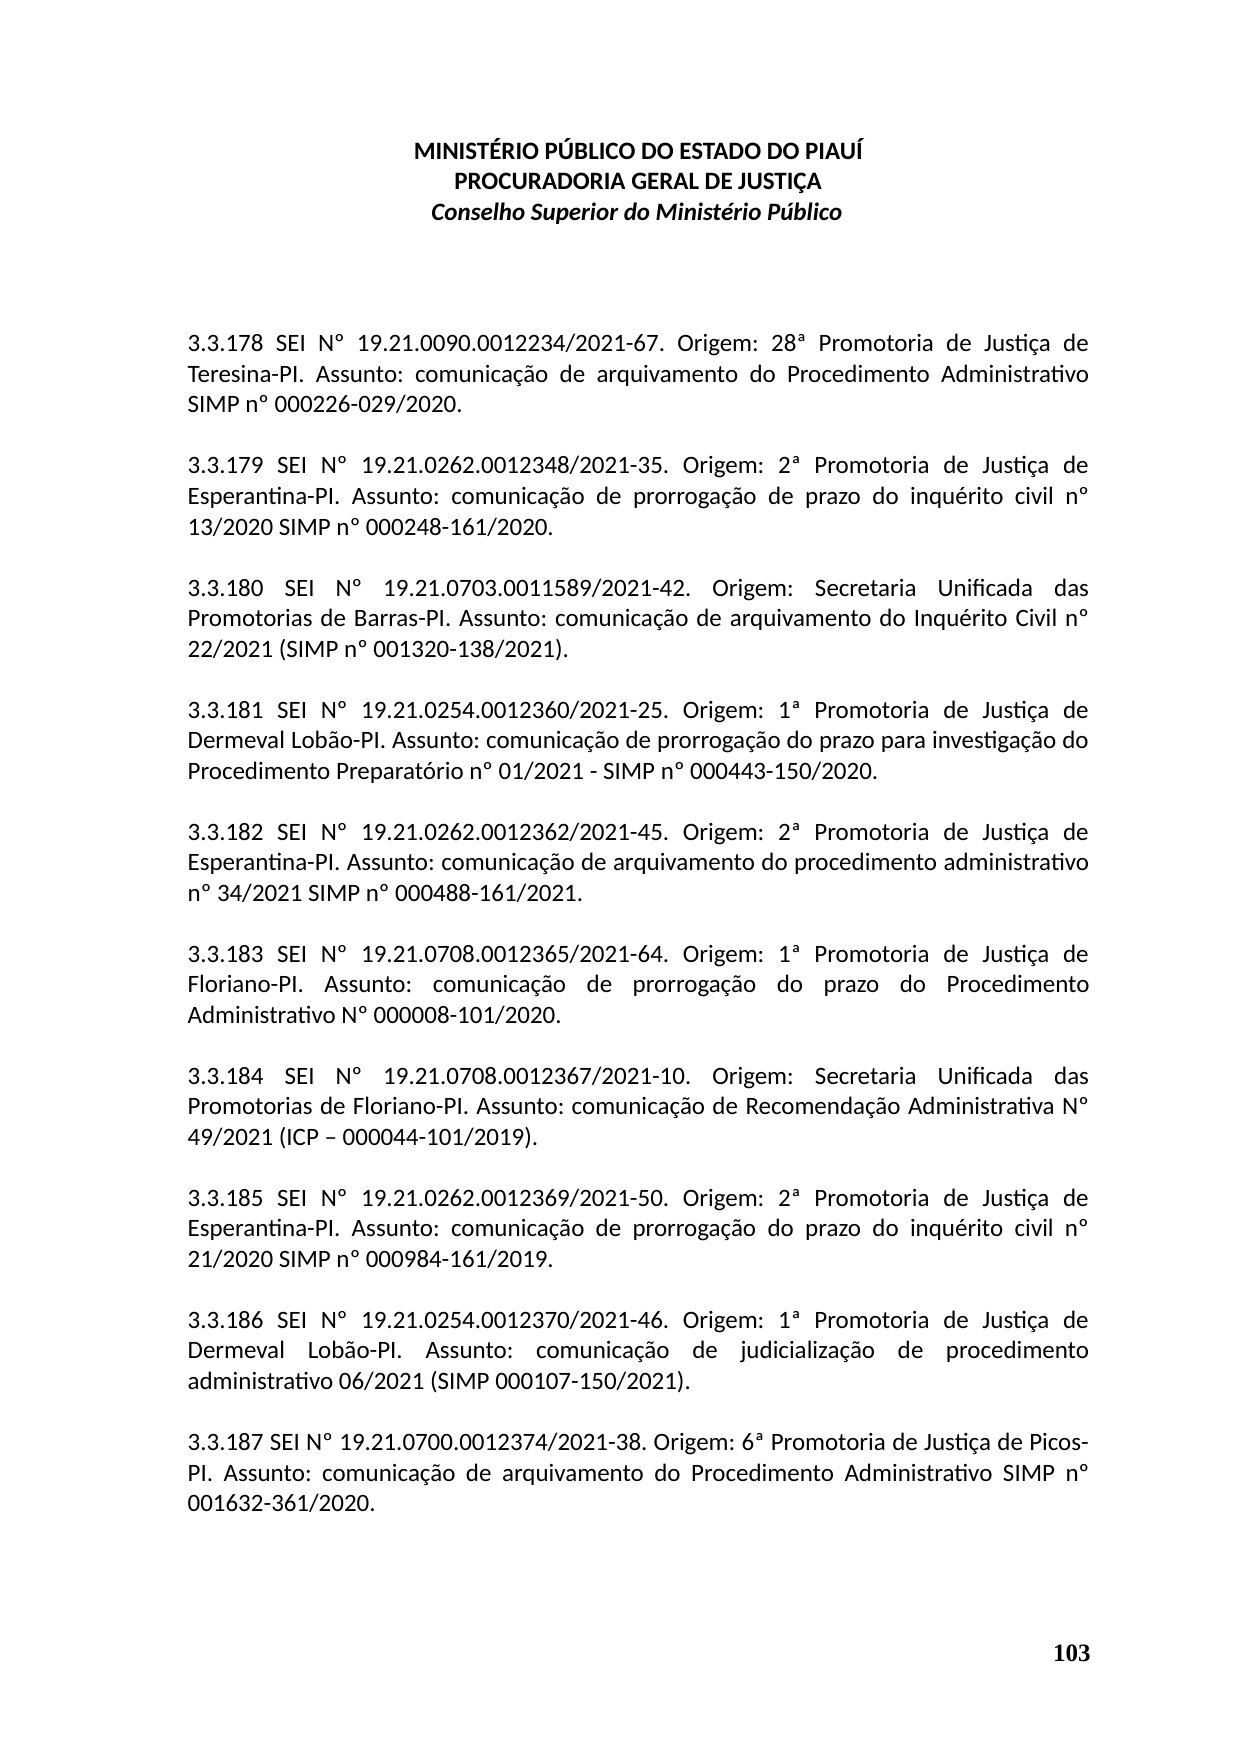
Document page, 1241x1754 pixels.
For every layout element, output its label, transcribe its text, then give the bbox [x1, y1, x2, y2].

text 3.3.187 SEI Nº 19.21.0700.0012374/2021-38. Origem: 6ª Promotoria de Justiça de Picos-PI. Assunto: comunicação de arquivamento do Procedimento Administrativo SIMP nº 001632-361/2020. [187, 1426, 1090, 1518]
text 3.3.183 SEI Nº 19.21.0708.0012365/2021-64. Origem: 1ª Promotoria de Justiça de Floriano-PI. Assunto: comunicação de prorrogação do prazo do Procedimento Administrativo Nº 000008-101/2020. [187, 938, 1090, 1029]
text 3.3.178 SEI Nº 19.21.0090.0012234/2021-67. Origem: 28ª Promotoria de Justiça de Teresina-PI. Assunto: comunicação de arquivamento do Procedimento Administrativo SIMP nº 000226-029/2020. [187, 327, 1090, 419]
text 3.3.179 SEI Nº 19.21.0262.0012348/2021-35. Origem: 2ª Promotoria de Justiça de Esperantina-PI. Assunto: comunicação de prorrogação de prazo do inquérito civil nº 13/2020 SIMP nº 000248-161/2020. [187, 449, 1090, 541]
text 3.3.182 SEI Nº 19.21.0262.0012362/2021-45. Origem: 2ª Promotoria de Justiça de Esperantina-PI. Assunto: comunicação de arquivamento do procedimento administrativo nº 34/2021 SIMP nº 000488-161/2021. [187, 816, 1090, 907]
text 3.3.185 SEI Nº 19.21.0262.0012369/2021-50. Origem: 2ª Promotoria de Justiça de Esperantina-PI. Assunto: comunicação de prorrogação do prazo do inquérito civil nº 21/2020 SIMP nº 000984-161/2019. [187, 1182, 1090, 1274]
text 3.3.184 SEI Nº 19.21.0708.0012367/2021-10. Origem: Secretaria Unificada das Promotorias de Floriano-PI. Assunto: comunicação de Recomendação Administrativa Nº 49/2021 (ICP – 000044-101/2019). [187, 1060, 1090, 1152]
text 3.3.186 SEI Nº 19.21.0254.0012370/2021-46. Origem: 1ª Promotoria de Justiça de Dermeval Lobão-PI. Assunto: comunicação de judicialização de procedimento administrativo 06/2021 (SIMP 000107-150/2021). [187, 1304, 1090, 1396]
text 3.3.180 SEI Nº 19.21.0703.0011589/2021-42. Origem: Secretaria Unificada das Promotorias de Barras-PI. Assunto: comunicação de arquivamento do Inquérito Civil nº 22/2021 (SIMP nº 001320-138/2021). [187, 572, 1090, 663]
text 3.3.181 SEI Nº 19.21.0254.0012360/2021-25. Origem: 1ª Promotoria de Justiça de Dermeval Lobão-PI. Assunto: comunicação de prorrogação do prazo para investigação do Procedimento Preparatório nº 01/2021 - SIMP nº 000443-150/2020. [187, 694, 1090, 785]
